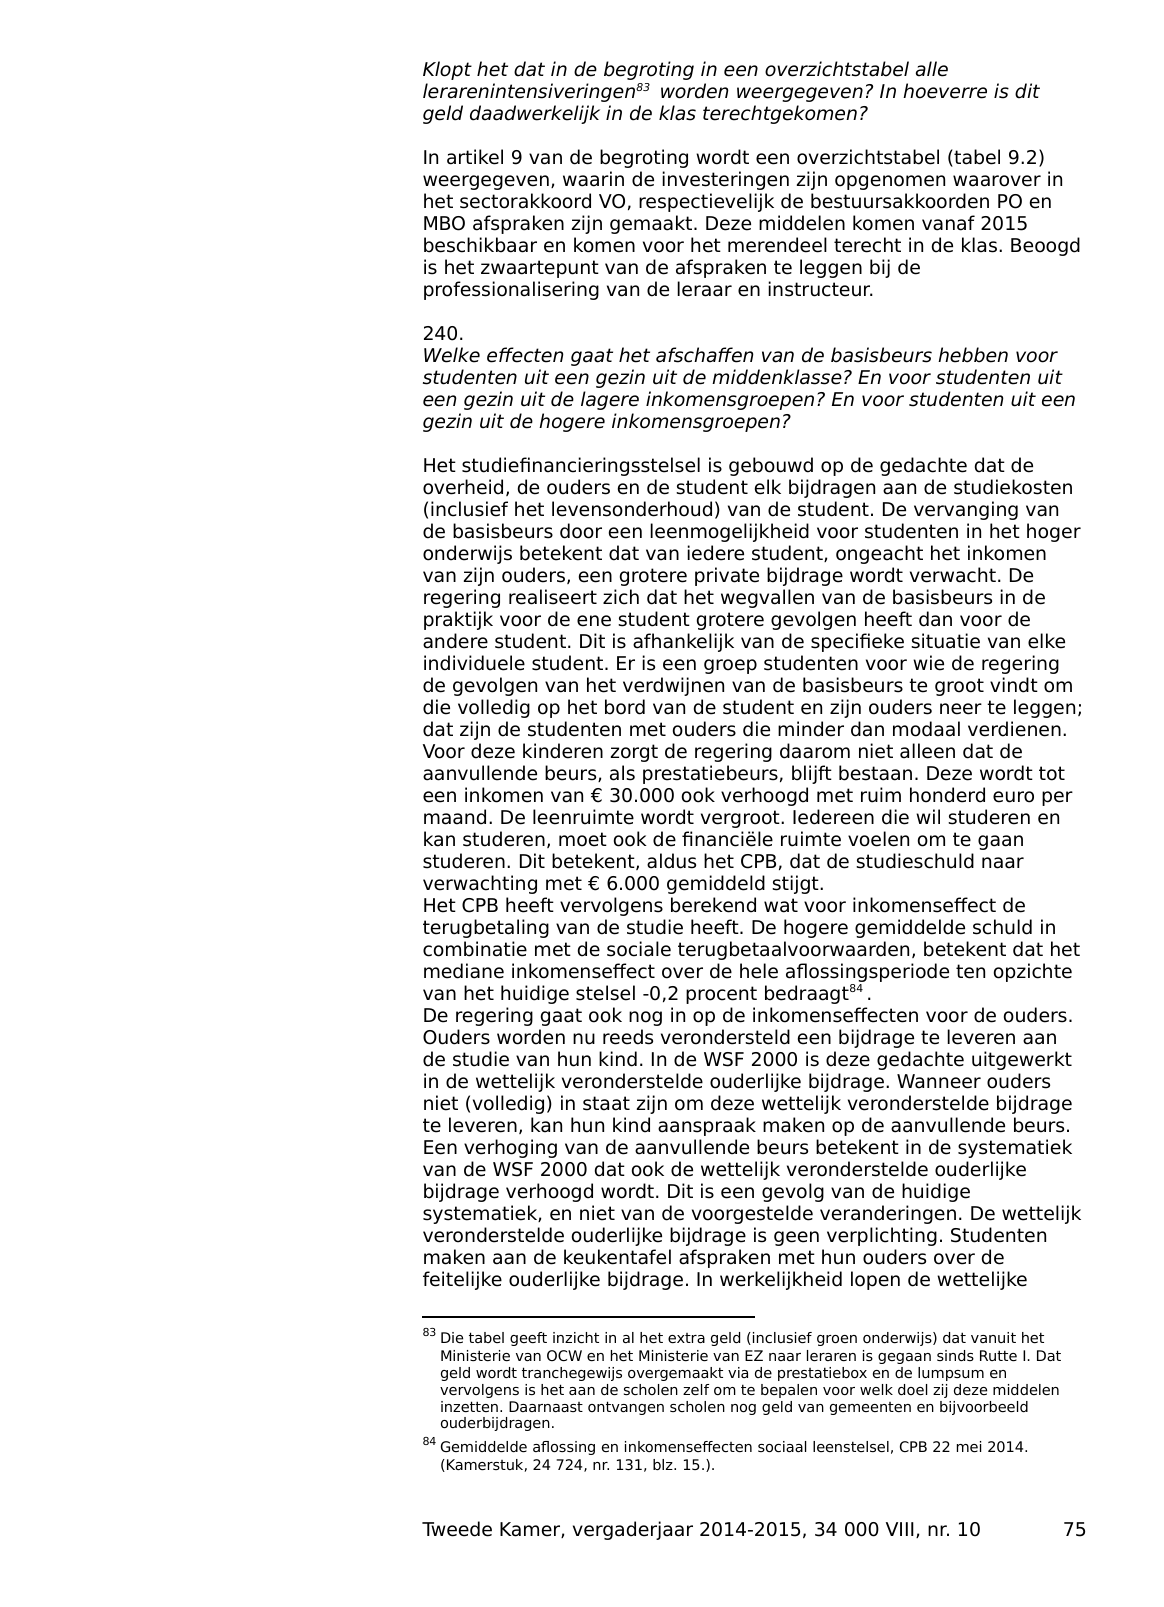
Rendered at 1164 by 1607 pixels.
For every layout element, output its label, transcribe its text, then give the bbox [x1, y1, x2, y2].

text De regering gaat ook nog in op de inkomenseffecten voor de ouders. Ouders worden nu reeds verondersteld een bijdrage te leveren aan de studie van hun kind. In de WSF 2000 is deze gedachte uitgewerkt in de wettelijk veronderstelde ouderlijke bijdrage. Wanneer ouders niet (volledig) in staat zijn om deze wettelijk veronderstelde bijdrage te leveren, kan hun kind aanspraak maken op de aanvullende beurs. Een verhoging van de aanvullende beurs betekent in de systematiek van de WSF 2000 dat ook de wettelijk veronderstelde ouderlijke bijdrage verhoogd wordt. Dit is een gevolg van de huidige systematiek, en niet van de voorgestelde veranderingen. De wettelijk veronderstelde ouderlijke bijdrage is geen verplichting. Studenten maken aan de keukentafel afspraken met hun ouders over de feitelijke ouderlijke bijdrage. In werkelijkheid lopen de wettelijke [422, 1005, 1087, 1291]
text Het CPB heeft vervolgens berekend wat voor inkomenseffect de terugbetaling van de studie heeft. De hogere gemiddelde schuld in combinatie met de sociale terugbetaalvoorwaarden, betekent dat het mediane inkomenseffect over de hele aflossingsperiode ten opzichte van het huidige stelsel -0,2 procent bedraagt. [422, 895, 1087, 1005]
text Die tabel geeft inzicht in al het extra geld (inclusief groen onderwijs) dat vanuit het Ministerie van OCW en het Ministerie van EZ naar leraren is gegaan sinds Rutte I. Dat geld wordt tranchegewijs overgemaakt via de prestatiebox en de lumpsum en vervolgens is het aan de scholen zelf om te bepalen voor welk doel zij deze middelen inzetten. Daarnaast ontvangen scholen nog geld van gemeenten en bijvoorbeeld ouderbijdragen. [422, 1326, 1087, 1432]
text Welke effecten gaat het afschaffen van de basisbeurs hebben voor studenten uit een gezin uit de middenklasse? En voor studenten uit een gezin uit de lagere inkomensgroepen? En voor studenten uit een gezin uit de hogere inkomensgroepen? [422, 345, 1087, 433]
text Klopt het dat in de begroting in een overzichtstabel alle lerarenintensiveringen worden weergegeven? In hoeverre is dit geld daadwerkelijk in de klas terechtgekomen? [422, 59, 1087, 125]
text Het studiefinancieringsstelsel is gebouwd op de gedachte dat de overheid, de ouders en de student elk bijdragen aan de studiekosten (inclusief het levensonderhoud) van de student. De vervanging van de basisbeurs door een leenmogelijkheid voor studenten in het hoger onderwijs betekent dat van iedere student, ongeacht het inkomen van zijn ouders, een grotere private bijdrage wordt verwacht. De regering realiseert zich dat het wegvallen van de basisbeurs in de praktijk voor de ene student grotere gevolgen heeft dan voor de andere student. Dit is afhankelijk van de specifieke situatie van elke individuele student. Er is een groep studenten voor wie de regering de gevolgen van het verdwijnen van de basisbeurs te groot vindt om die volledig op het bord van de student en zijn ouders neer te leggen; dat zijn de studenten met ouders die minder dan modaal verdienen. Voor deze kinderen zorgt de regering daarom niet alleen dat de aanvullende beurs, als prestatiebeurs, blijft bestaan. Deze wordt tot een inkomen van € 30.000 ook verhoogd met ruim honderd euro per maand. De leenruimte wordt vergroot. Iedereen die wil studeren en kan studeren, moet ook de financiële ruimte voelen om te gaan studeren. Dit betekent, aldus het CPB, dat de studieschuld naar verwachting met € 6.000 gemiddeld stijgt. [422, 455, 1087, 895]
text Gemiddelde aflossing en inkomenseffecten sociaal leenstelsel, CPB 22 mei 2014. (Kamerstuk, 24 724, nr. 131, blz. 15.). [422, 1435, 1087, 1474]
text 240. [422, 323, 1087, 345]
text In artikel 9 van de begroting wordt een overzichtstabel (tabel 9.2) weergegeven, waarin de investeringen zijn opgenomen waarover in het sectorakkoord VO, respectievelijk de bestuursakkoorden PO en MBO afspraken zijn gemaakt. Deze middelen komen vanaf 2015 beschikbaar en komen voor het merendeel terecht in de klas. Beoogd is het zwaartepunt van de afspraken te leggen bij de professionalisering van de leraar en instructeur. [422, 147, 1087, 301]
